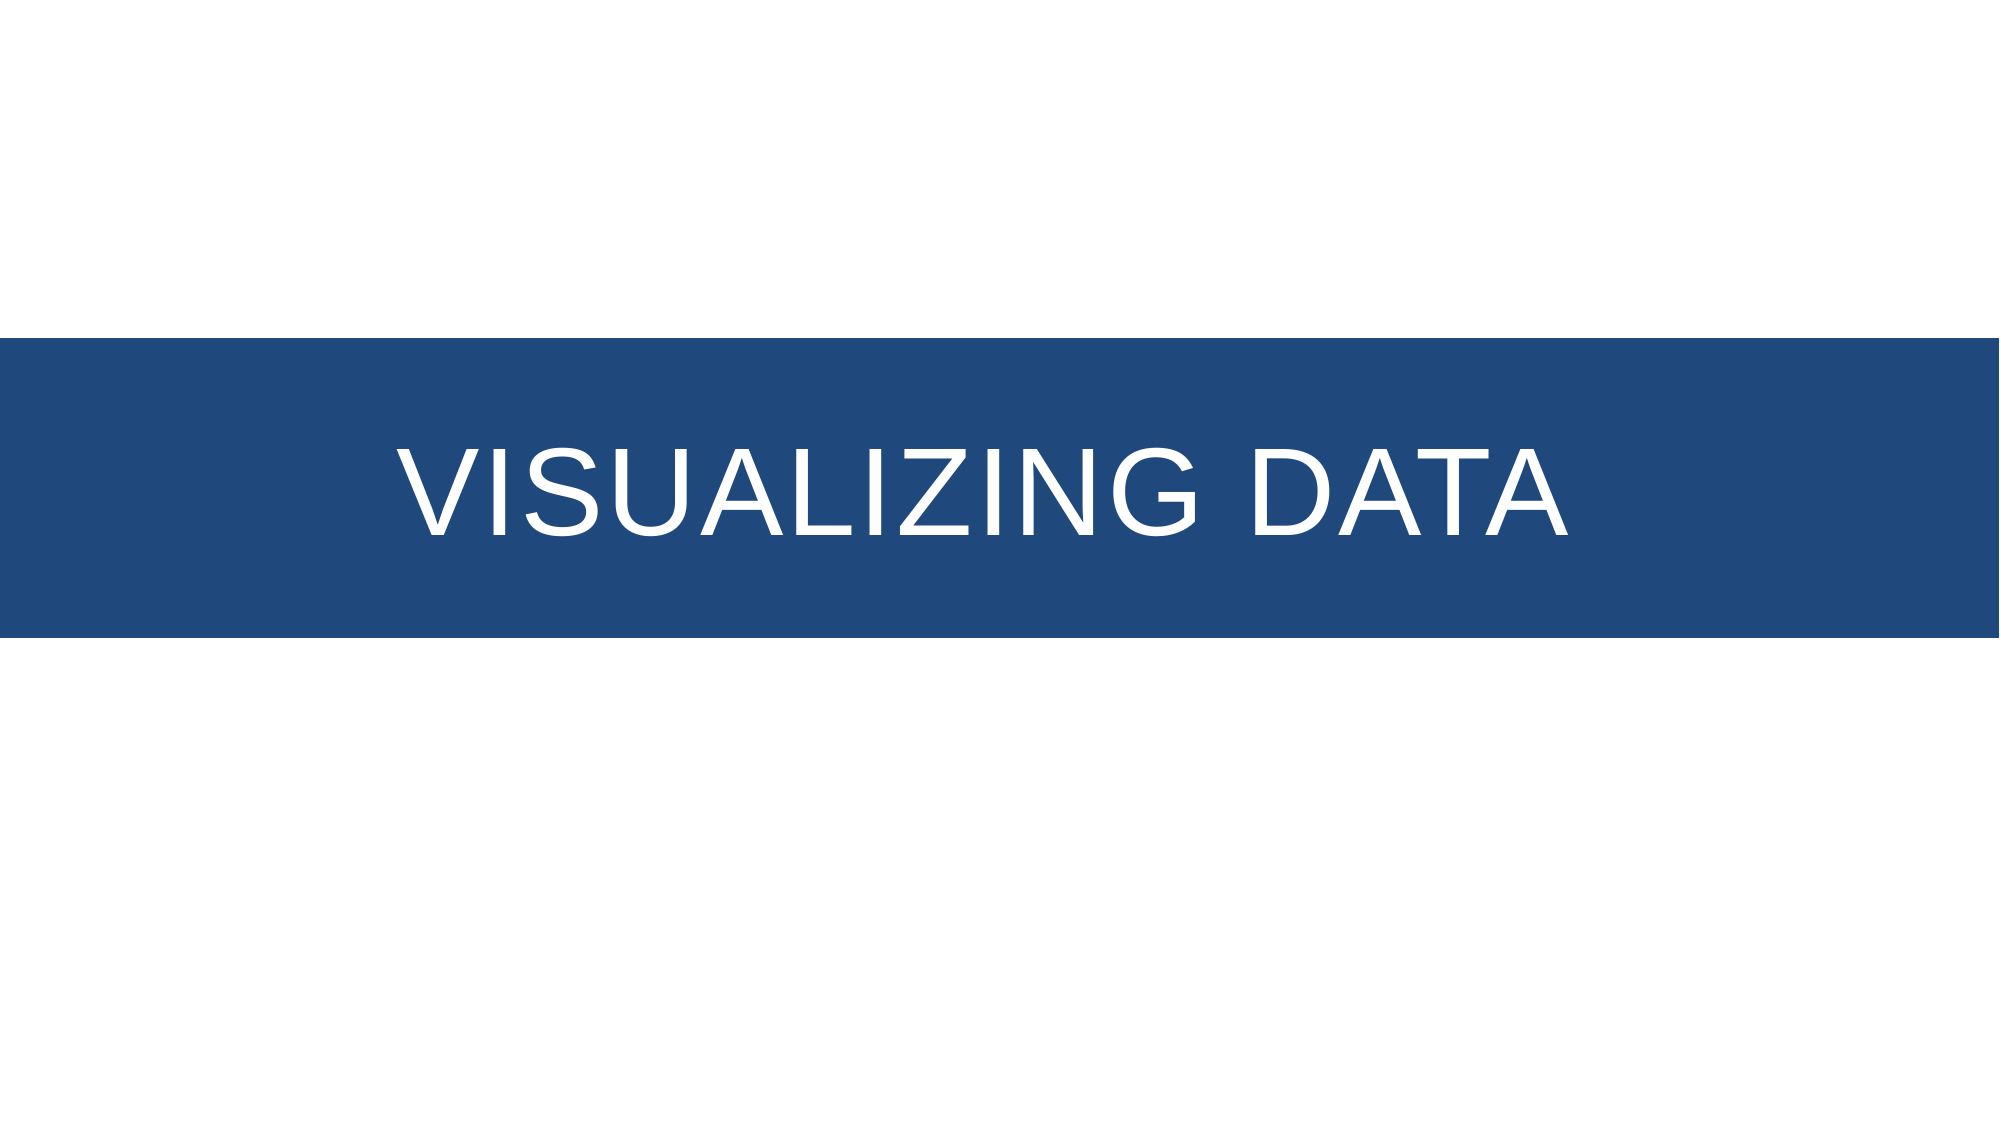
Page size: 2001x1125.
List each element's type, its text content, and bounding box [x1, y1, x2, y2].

title Visualizing Data [136, 362, 1862, 638]
